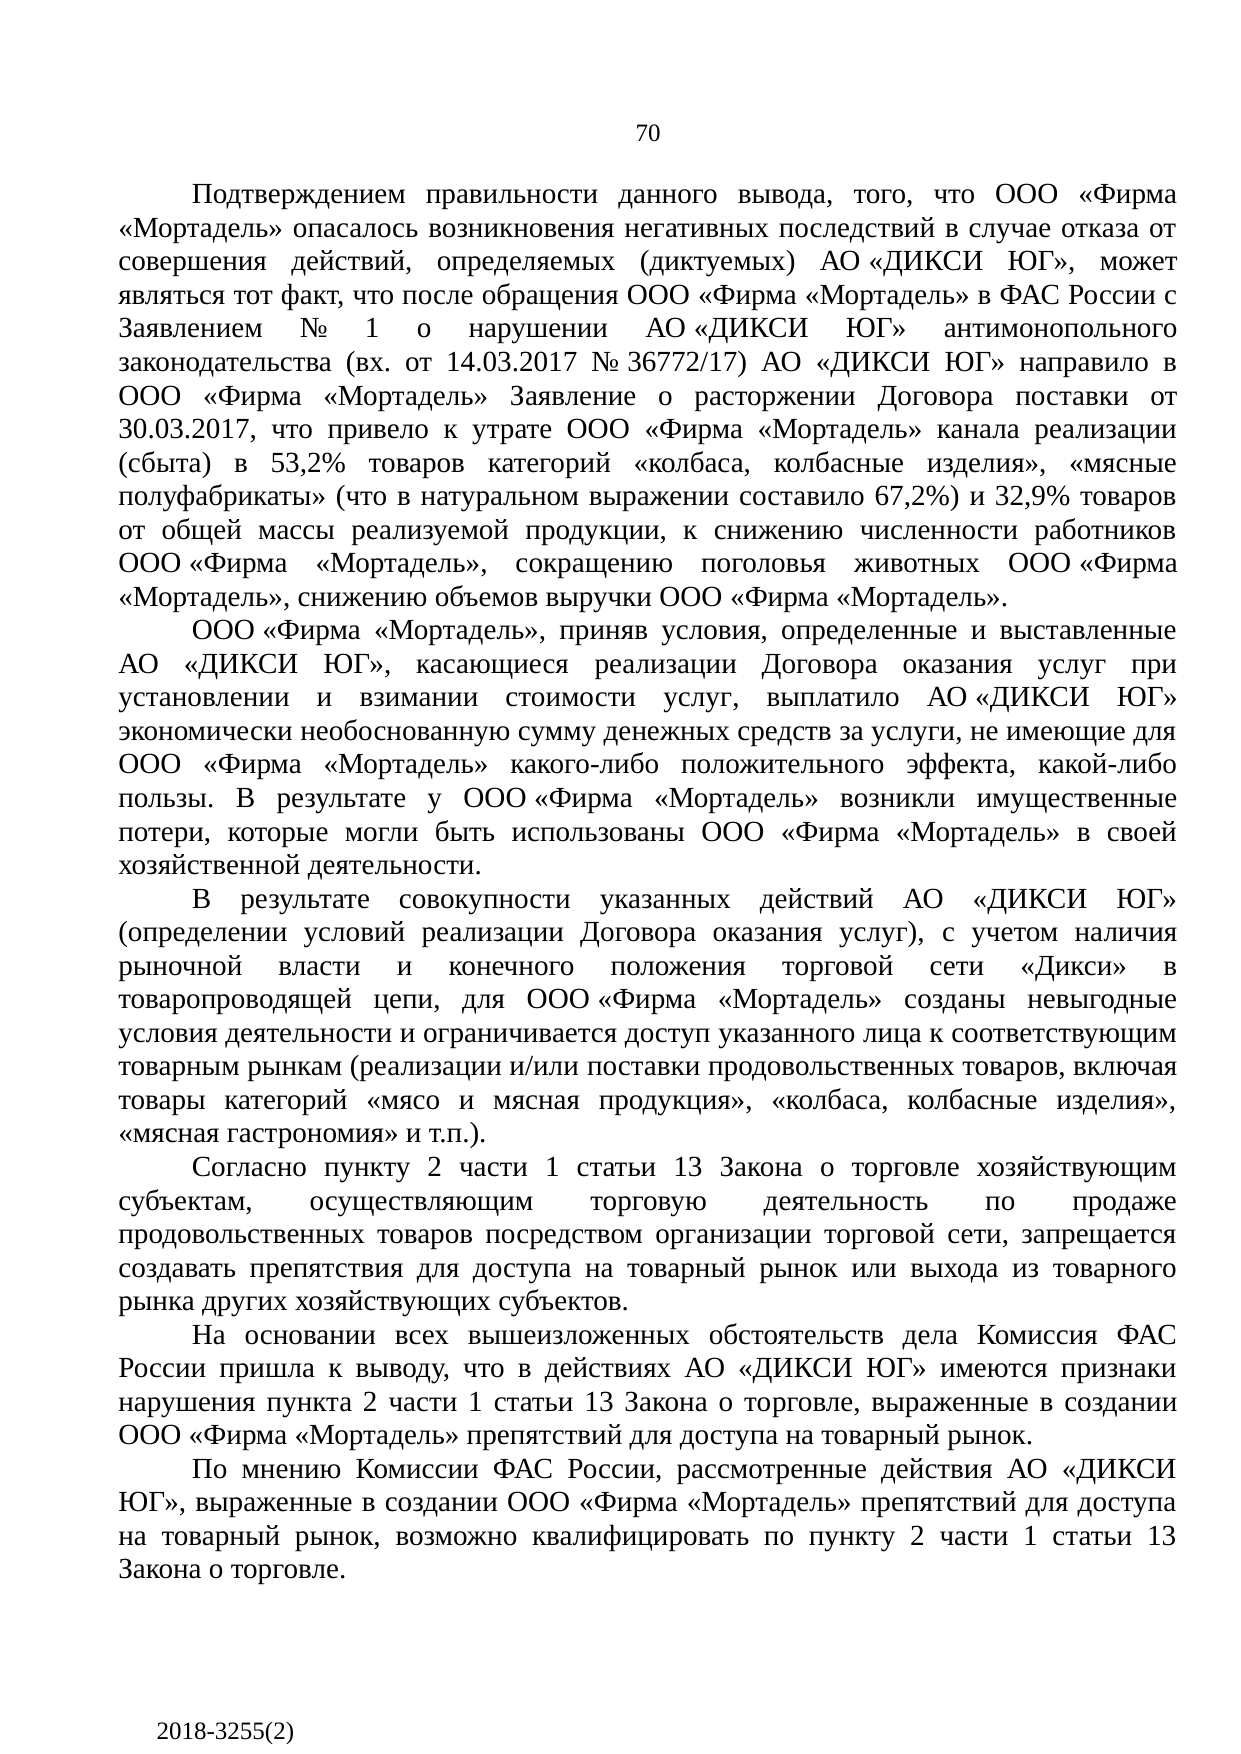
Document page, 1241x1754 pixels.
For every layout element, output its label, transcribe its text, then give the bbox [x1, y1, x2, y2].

text По мнению Комиссии ФАС России, рассмотренные действия АО «ДИКСИ ЮГ», выраженные в создании ООО «Фирма «Мортадель» препятствий для доступа на товарный рынок, возможно квалифицировать по пункту 2 части 1 статьи 13 Закона о торговле. [118, 1451, 1177, 1585]
text В результате совокупности указанных действий АО «ДИКСИ ЮГ» (определении условий реализации Договора оказания услуг), с учетом наличия рыночной власти и конечного положения торговой сети «Дикси» в товаропроводящей цепи, для ООО «Фирма «Мортадель» созданы невыгодные условия деятельности и ограничивается доступ указанного лица к соответствующим товарным рынкам (реализации и/или поставки продовольственных товаров, включая товары категорий «мясо и мясная продукция», «колбаса, колбасные изделия», «мясная гастрономия» и т.п.). [118, 881, 1177, 1149]
text На основании всех вышеизложенных обстоятельств дела Комиссия ФАС России пришла к выводу, что в действиях АО «ДИКСИ ЮГ» имеются признаки нарушения пункта 2 части 1 статьи 13 Закона о торговле, выраженные в создании ООО «Фирма «Мортадель» препятствий для доступа на товарный рынок. [118, 1317, 1177, 1451]
text ООО «Фирма «Мортадель», приняв условия, определенные и выставленные АО «ДИКСИ ЮГ», касающиеся реализации Договора оказания услуг при установлении и взимании стоимости услуг, выплатило АО «ДИКСИ ЮГ» экономически необоснованную сумму денежных средств за услуги, не имеющие для ООО «Фирма «Мортадель» какого-либо положительного эффекта, какой-либо пользы. В результате у ООО «Фирма «Мортадель» возникли имущественные потери, которые могли быть использованы ООО «Фирма «Мортадель» в своей хозяйственной деятельности. [118, 612, 1177, 881]
text Подтверждением правильности данного вывода, того, что ООО «Фирма «Мортадель» опасалось возникновения негативных последствий в случае отказа от совершения действий, определяемых (диктуемых) АО «ДИКСИ ЮГ», может являться тот факт, что после обращения ООО «Фирма «Мортадель» в ФАС России с Заявлением № 1 о нарушении АО «ДИКСИ ЮГ» антимонопольного законодательства (вх. от 14.03.2017 № 36772/17) АО «ДИКСИ ЮГ» направило в ООО «Фирма «Мортадель» Заявление о расторжении Договора поставки от 30.03.2017, что привело к утрате ООО «Фирма «Мортадель» канала реализации (сбыта) в 53,2% товаров категорий «колбаса, колбасные изделия», «мясные полуфабрикаты» (что в натуральном выражении составило 67,2%) и 32,9% товаров от общей массы реализуемой продукции, к снижению численности работников ООО «Фирма «Мортадель», сокращению поголовья животных ООО «Фирма «Мортадель», снижению объемов выручки ООО «Фирма «Мортадель». [118, 176, 1177, 612]
text Согласно пункту 2 части 1 статьи 13 Закона о торговле хозяйствующим субъектам, осуществляющим торговую деятельность по продаже продовольственных товаров посредством организации торговой сети, запрещается создавать препятствия для доступа на товарный рынок или выхода из товарного рынка других хозяйствующих субъектов. [118, 1149, 1177, 1317]
